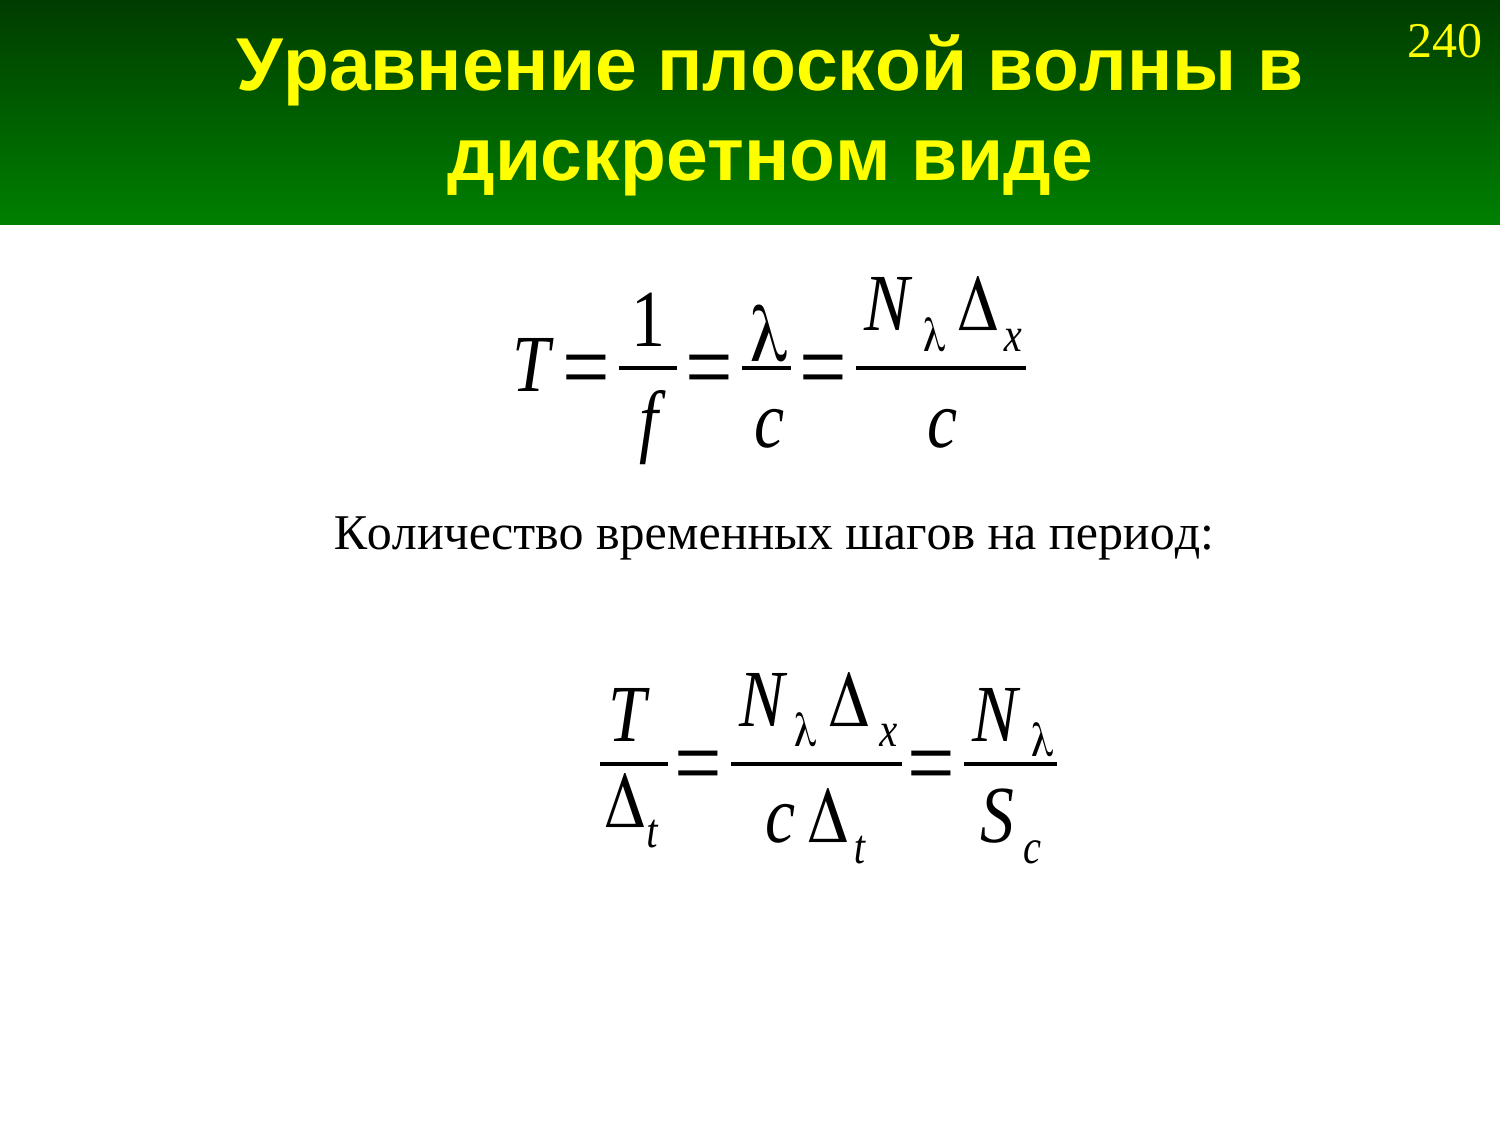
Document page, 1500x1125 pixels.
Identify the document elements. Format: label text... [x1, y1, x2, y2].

chart [496, 259, 1047, 467]
title Уравнение плоской волны в дискретном виде [100, 7, 1441, 204]
chart [578, 655, 1078, 875]
text_box Количество временных шагов на период: [318, 492, 1230, 567]
